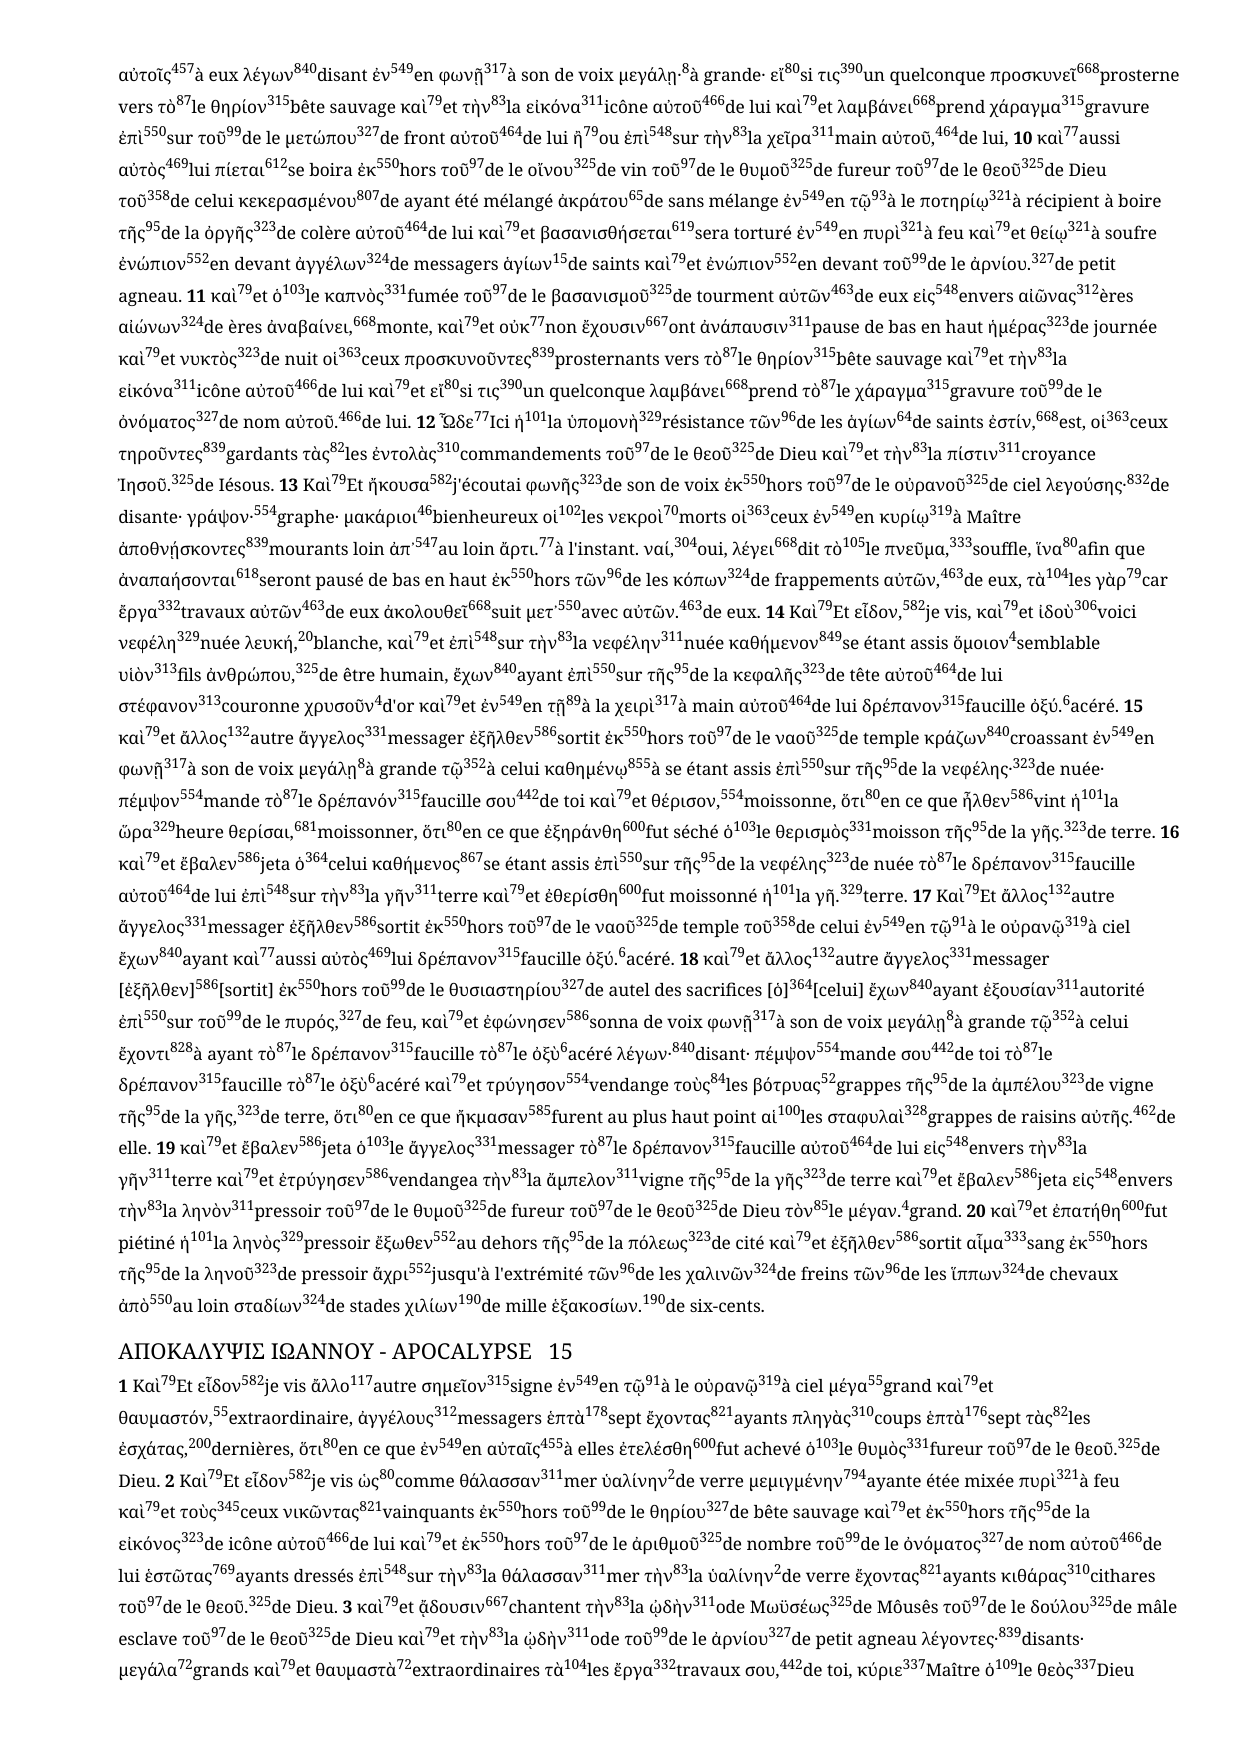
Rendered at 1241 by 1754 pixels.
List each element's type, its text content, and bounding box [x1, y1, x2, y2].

text 1 Καὶ79Et εἶδον582je vis ἄλλο117autre σημεῖον315signe ἐν549en τῷ91à le οὐρανῷ319à ciel μέγα55grand καὶ79et θαυμαστόν,55extraordinaire, ἀγγέλους312messagers ἑπτὰ178sept ἔχοντας821ayants πληγὰς310coups ἑπτὰ176sept τὰς82les ἐσχάτας,200dernières, ὅτι80en ce que ἐν549en αὐταῖς455à elles ἐτελέσθη600fut achevé ὁ103le θυμὸς331fureur τοῦ97de le θεοῦ.325de Dieu. 2 Καὶ79Et εἶδον582je vis ὡς80comme θάλασσαν311mer ὑαλίνην2de verre μεμιγμένην794ayante étée mixée πυρὶ321à feu καὶ79et τοὺς345ceux νικῶντας821vainquants ἐκ550hors τοῦ99de le θηρίου327de bête sauvage καὶ79et ἐκ550hors τῆς95de la εἰκόνος323de icône αὐτοῦ466de lui καὶ79et ἐκ550hors τοῦ97de le ἀριθμοῦ325de nombre τοῦ99de le ὀνόματος327de nom αὐτοῦ466de lui ἑστῶτας769ayants dressés ἐπὶ548sur τὴν83la θάλασσαν311mer τὴν83la ὑαλίνην2de verre ἔχοντας821ayants κιθάρας310cithares τοῦ97de le θεοῦ.325de Dieu. 3 καὶ79et ᾄδουσιν667chantent τὴν83la ᾠδὴν311ode Μωϋσέως325de Môusês τοῦ97de le δούλου325de mâle esclave τοῦ97de le θεοῦ325de Dieu καὶ79et τὴν83la ᾠδὴν311ode τοῦ99de le ἀρνίου327de petit agneau λέγοντες·839disants· μεγάλα72grands καὶ79et θαυμαστὰ72extraordinaires τὰ104les ἔργα332travaux σου,442de toi, κύριε337Maître ὁ109le θεὸς337Dieu ὁ109le παντοκράτωρ·337Pantocrator· δίκαιαι68justes καὶ79et ἀληθιναὶ68véritables αἱ100les ὁδοί328chemins σου,442de toi, ὁ109le βασιλεὺς337roi τῶν96de les αἰώνων.324de ères. 4 τίς410quel οὐ77non μὴ77ne pas φοβηθῇ,911que soit effrayé, κύριε,337Maître, καὶ79et δοξάσει606glorifiera τὸ87le ὄνομά315nom σου;442de toi; ὅτι80en ce que μόνος390seul ὅσιος,47sacré, ὅτι80en ce que πάντα288tous τὰ104les ἔθνη332ethnies ἥξουσιν605surgiront καὶ79et προσκυνήσουσιν605prosterneront vers ἐνώπιόν552en devant σου,442de toi, ὅτι80en ce que τὰ104les δικαιώματά332actes de justifications σου442de toi ἐφανερώθησαν.599furent rendu visible. 5 Καὶ79Et μετὰ548après ταῦτα347ces-ci εἶδον,582je vis, καὶ79et ἠνοίγη600fut ouvert ὁ103le ναὸς331temple τῆς95de la σκηνῆς323de tente τοῦ99de le μαρτυρίου327de témoignage ἐν549en τῷ91à le οὐρανῷ,319à ciel, 6 καὶ79et ἐξῆλθον585sortirent οἱ102les ἑπτὰ196sept ἄγγελοι330messagers [οἱ]363[ceux] ἔχοντες839ayants τὰς82les ἑπτὰ176sept πληγὰς310coups ἐκ550hors τοῦ97de le ναοῦ325de temple ἐνδεδυμένοι791se ayants habillés λινοῦν53de linon καθαρὸν6pur λαμπρὸν6brillant καὶ79et περιεζωσμένοι812ayants étés ceints autour περὶ548autour τὰ246les στήθη314poitrines ζώνας310ceintures χρυσᾶς.1d'ors. 7 καὶ79et ἓν73un ἐκ550hors τῶν98de les τεσσάρων192de quatre ζῴων326de êtres vivants ἔδωκεν586donna τοῖς90à les ἑπτὰ184à sept ἀγγέλοις318à messagers ἑπτὰ176sept φιάλας310phiales χρυσᾶς1d'ors γεμούσας819étantes pleines τοῦ97de le θυμοῦ325de fureur τοῦ97de le θεοῦ325de Dieu τοῦ358de celui ζῶντος834de vivant εἰς548envers τοὺς84les αἰῶνας312ères τῶν96de les αἰώνων.324de ères. 8 καὶ79et ἐγεμίσθη600fut rempli pleinement ὁ103le ναὸς331temple καπνοῦ325de fumée ἐκ550hors τῆς95de la δόξης323de gloire τοῦ97de le θεοῦ325de Dieu καὶ79et ἐκ550hors τῆς95de la δυνάμεως323de puissance αὐτοῦ,464de lui, καὶ79et οὐδεὶς390aucun ἐδύνατο631se pouvait εἰσελθεῖν681venir à l'intérieur εἰς548envers τὸν85le ναὸν313temple ἄχρι80jusqu'à l'extrémité τελεσθῶσιν910que soient achevé αἱ100les ἑπτὰ194sept πληγαὶ328coups τῶν96de les ἑπτὰ190de sept ἀγγέλων.324de messagers. [118, 1370, 1181, 1682]
text 1 Καὶ79Et εἶδον,582je vis, καὶ79et ἰδοὺ306voici τὸ105le ἀρνίον333petit agneau ἑστὸς785ayant dressé ἐπὶ548sur τὸ87le ὄρος315montagne Σιὼν323de Sion καὶ79et μετ᾽550avec αὐτοῦ466de lui ἑκατὸν194cent τεσσεράκοντα194quarante τέσσαρες194quatre χιλιάδες328milliers ἔχουσαι837ayantes τὸ87le ὄνομα315nom αὐτοῦ466de lui καὶ79et τὸ87le ὄνομα315nom τοῦ97de le πατρὸς325de père αὐτοῦ466de lui γεγραμμένον798ayant été graphé ἐπὶ550sur τῶν98de les μετώπων326de fronts αὐτῶν.463de eux. 2 καὶ79et ἤκουσα582j'écoutai φωνὴν311son de voix ἐκ550hors τοῦ97de le οὐρανοῦ325de ciel ὡς80comme φωνὴν311son de voix ὑδάτων326de eaux πολλῶν282de nombreux καὶ79et ὡς80comme φωνὴν311son de voix βροντῆς323de tonnerre μεγάλης,14de grande, καὶ79et ἡ101la φωνὴ329son de voix ἣν478laquelle ἤκουσα582j'écoutai ὡς80comme κιθαρῳδῶν324de citharistes κιθαριζόντων833de citharisants ἐν549en ταῖς88à les κιθάραις316à cithares αὐτῶν.463de eux. 3 καὶ79et ᾄδουσιν667chantent [ὡς]80[comme] ᾠδὴν311ode καινὴν2nouvelle ἐνώπιον552en devant τοῦ97de le θρόνου325de trône καὶ79et ἐνώπιον552en devant τῶν98de les τεσσάρων192de quatre ζῴων326de êtres vivants καὶ79et τῶν96de les πρεσβυτέρων,64de plus anciens, καὶ79et οὐδεὶς390aucun ἐδύνατο631se pouvait μαθεῖν681apprendre τὴν83la ᾠδὴν311ode εἰ551si μὴ77ne pas αἱ100les ἑκατὸν194cent τεσσεράκοντα194quarante τέσσαρες194quatre χιλιάδες,328milliers, οἱ363ceux ἠγορασμένοι812ayants étés achetés à l'agora ἀπὸ550au loin τῆς95de la γῆς.323de terre. 4 οὗτοί363ceux-ci εἰσιν667sont οἳ497lesquels μετὰ550avec γυναικῶν322de femmes οὐκ77non ἐμολύνθησαν,599furent noirci, παρθένοι328vierges γάρ79car εἰσιν,667sont, οὗτοι363ceux-ci οἱ363ceux ἀκολουθοῦντες839suivants τῷ93à le ἀρνίῳ321à petit agneau ὅπου80là où ἂν340le cas échéant ὑπάγει.668dirige en arrière. οὗτοι363ceux-ci ἠγοράσθησαν599furent acheté à l'agora ἀπὸ550au loin τῶν96de les ἀνθρώπων324de êtres humains ἀπαρχὴ329prémisse τῷ91à le θεῷ319à Dieu καὶ79et τῷ93à le ἀρνίῳ,321à petit agneau, 5 καὶ79et ἐν549en τῷ93à le στόματι321à bouche αὐτῶν463de eux οὐχ77non εὑρέθη600fut trouvé ψεῦδος,333mensonge, ἄμωμοί46sans reproches γὰρ79car εἰσιν.667sont. 6 Καὶ79Et εἶδον582je vis ἄλλον115autre ἄγγελον313messager πετόμενον849se volant ἐν549en μεσουρανήματι,321à milieu du ciel, ἔχοντα822ayant εὐαγγέλιον315évangile αἰώνιον6éternel εὐαγγελίσαι681évangéliser ἐπὶ548sur τοὺς345ceux καθημένους848se étants assis ἐπὶ550sur τῆς95de la γῆς323de terre καὶ79et ἐπὶ548sur πᾶν271tout ἔθνος315ethnie καὶ79et φυλὴν311tribu καὶ79et γλῶσσαν311langue καὶ79et λαόν,313peuple, 7 λέγων840disant ἐν549en φωνῇ317à son de voix μεγάλῃ·8à grande· φοβήθητε562soyez effrayés τὸν85le θεὸν313Dieu καὶ79et δότε553donnez αὐτῷ458à lui δόξαν,311gloire, ὅτι80en ce que ἦλθεν586vint ἡ101la ὥρα329heure τῆς95de la κρίσεως323de jugement αὐτοῦ,464de lui, καὶ79et προσκυνήσατε553prosternez vers τῷ352à celui ποιήσαντι713à ayant fait τὸν85le οὐρανὸν313ciel καὶ79et τὴν83la γῆν311terre καὶ79et θάλασσαν311mer καὶ79et πηγὰς310sources ὑδάτων.326de eaux. 8 Καὶ79Et ἄλλος390autre ἄγγελος331messager δεύτερος213deuxième ἠκολούθησεν586suivit λέγων·840disant· ἔπεσεν586tomba ἔπεσεν586tomba Βαβυλὼν329Babylone ἡ101la μεγάλη20grande ἣ496laquelle ἐκ550hors τοῦ97de le οἴνου325de vin τοῦ97de le θυμοῦ325de fureur τῆς95de la πορνείας323de pornation αὐτῆς462de elle πεπότικεν642a donné à boire πάντα270tous τὰ86les ἔθνη.314ethnies. 9 Καὶ79Et ἄλλος132autre ἄγγελος331messager τρίτος213troisième ἠκολούθησεν586suivit αὐτοῖς457à eux λέγων840disant ἐν549en φωνῇ317à son de voix μεγάλῃ·8à grande· εἴ80si τις390un quelconque προσκυνεῖ668prosterne vers τὸ87le θηρίον315bête sauvage καὶ79et τὴν83la εἰκόνα311icône αὐτοῦ466de lui καὶ79et λαμβάνει668prend χάραγμα315gravure ἐπὶ550sur τοῦ99de le μετώπου327de front αὐτοῦ464de lui ἢ79ou ἐπὶ548sur τὴν83la χεῖρα311main αὐτοῦ,464de lui, 10 καὶ77aussi αὐτὸς469lui πίεται612se boira ἐκ550hors τοῦ97de le οἴνου325de vin τοῦ97de le θυμοῦ325de fureur τοῦ97de le θεοῦ325de Dieu τοῦ358de celui κεκερασμένου807de ayant été mélangé ἀκράτου65de sans mélange ἐν549en τῷ93à le ποτηρίῳ321à récipient à boire τῆς95de la ὀργῆς323de colère αὐτοῦ464de lui καὶ79et βασανισθήσεται619sera torturé ἐν549en πυρὶ321à feu καὶ79et θείῳ321à soufre ἐνώπιον552en devant ἀγγέλων324de messagers ἁγίων15de saints καὶ79et ἐνώπιον552en devant τοῦ99de le ἀρνίου.327de petit agneau. 11 καὶ79et ὁ103le καπνὸς331fumée τοῦ97de le βασανισμοῦ325de tourment αὐτῶν463de eux εἰς548envers αἰῶνας312ères αἰώνων324de ères ἀναβαίνει,668monte, καὶ79et οὐκ77non ἔχουσιν667ont ἀνάπαυσιν311pause de bas en haut ἡμέρας323de journée καὶ79et νυκτὸς323de nuit οἱ363ceux προσκυνοῦντες839prosternants vers τὸ87le θηρίον315bête sauvage καὶ79et τὴν83la εἰκόνα311icône αὐτοῦ466de lui καὶ79et εἴ80si τις390un quelconque λαμβάνει668prend τὸ87le χάραγμα315gravure τοῦ99de le ὀνόματος327de nom αὐτοῦ.466de lui. 12 Ὧδε77Ici ἡ101la ὑπομονὴ329résistance τῶν96de les ἁγίων64de saints ἐστίν,668est, οἱ363ceux τηροῦντες839gardants τὰς82les ἐντολὰς310commandements τοῦ97de le θεοῦ325de Dieu καὶ79et τὴν83la πίστιν311croyance Ἰησοῦ.325de Iésous. 13 Καὶ79Et ἤκουσα582j'écoutai φωνῆς323de son de voix ἐκ550hors τοῦ97de le οὐρανοῦ325de ciel λεγούσης·832de disante· γράψον·554graphe· μακάριοι46bienheureux οἱ102les νεκροὶ70morts οἱ363ceux ἐν549en κυρίῳ319à Maître ἀποθνῄσκοντες839mourants loin ἀπ᾽547au loin ἄρτι.77à l'instant. ναί,304oui, λέγει668dit τὸ105le πνεῦμα,333souffle, ἵνα80afin que ἀναπαήσονται618seront pausé de bas en haut ἐκ550hors τῶν96de les κόπων324de frappements αὐτῶν,463de eux, τὰ104les γὰρ79car ἔργα332travaux αὐτῶν463de eux ἀκολουθεῖ668suit μετ᾽550avec αὐτῶν.463de eux. 14 Καὶ79Et εἶδον,582je vis, καὶ79et ἰδοὺ306voici νεφέλη329nuée λευκή,20blanche, καὶ79et ἐπὶ548sur τὴν83la νεφέλην311nuée καθήμενον849se étant assis ὅμοιον4semblable υἱὸν313fils ἀνθρώπου,325de être humain, ἔχων840ayant ἐπὶ550sur τῆς95de la κεφαλῆς323de tête αὐτοῦ464de lui στέφανον313couronne χρυσοῦν4d'or καὶ79et ἐν549en τῇ89à la χειρὶ317à main αὐτοῦ464de lui δρέπανον315faucille ὀξύ.6acéré. 15 καὶ79et ἄλλος132autre ἄγγελος331messager ἐξῆλθεν586sortit ἐκ550hors τοῦ97de le ναοῦ325de temple κράζων840croassant ἐν549en φωνῇ317à son de voix μεγάλῃ8à grande τῷ352à celui καθημένῳ855à se étant assis ἐπὶ550sur τῆς95de la νεφέλης·323de nuée· πέμψον554mande τὸ87le δρέπανόν315faucille σου442de toi καὶ79et θέρισον,554moissonne, ὅτι80en ce que ἦλθεν586vint ἡ101la ὥρα329heure θερίσαι,681moissonner, ὅτι80en ce que ἐξηράνθη600fut séché ὁ103le θερισμὸς331moisson τῆς95de la γῆς.323de terre. 16 καὶ79et ἔβαλεν586jeta ὁ364celui καθήμενος867se étant assis ἐπὶ550sur τῆς95de la νεφέλης323de nuée τὸ87le δρέπανον315faucille αὐτοῦ464de lui ἐπὶ548sur τὴν83la γῆν311terre καὶ79et ἐθερίσθη600fut moissonné ἡ101la γῆ.329terre. 17 Καὶ79Et ἄλλος132autre ἄγγελος331messager ἐξῆλθεν586sortit ἐκ550hors τοῦ97de le ναοῦ325de temple τοῦ358de celui ἐν549en τῷ91à le οὐρανῷ319à ciel ἔχων840ayant καὶ77aussi αὐτὸς469lui δρέπανον315faucille ὀξύ.6acéré. 18 καὶ79et ἄλλος132autre ἄγγελος331messager [ἐξῆλθεν]586[sortit] ἐκ550hors τοῦ99de le θυσιαστηρίου327de autel des sacrifices [ὁ]364[celui] ἔχων840ayant ἐξουσίαν311autorité ἐπὶ550sur τοῦ99de le πυρός,327de feu, καὶ79et ἐφώνησεν586sonna de voix φωνῇ317à son de voix μεγάλῃ8à grande τῷ352à celui ἔχοντι828à ayant τὸ87le δρέπανον315faucille τὸ87le ὀξὺ6acéré λέγων·840disant· πέμψον554mande σου442de toi τὸ87le δρέπανον315faucille τὸ87le ὀξὺ6acéré καὶ79et τρύγησον554vendange τοὺς84les βότρυας52grappes τῆς95de la ἀμπέλου323de vigne τῆς95de la γῆς,323de terre, ὅτι80en ce que ἤκμασαν585furent au plus haut point αἱ100les σταφυλαὶ328grappes de raisins αὐτῆς.462de elle. 19 καὶ79et ἔβαλεν586jeta ὁ103le ἄγγελος331messager τὸ87le δρέπανον315faucille αὐτοῦ464de lui εἰς548envers τὴν83la γῆν311terre καὶ79et ἐτρύγησεν586vendangea τὴν83la ἄμπελον311vigne τῆς95de la γῆς323de terre καὶ79et ἔβαλεν586jeta εἰς548envers τὴν83la ληνὸν311pressoir τοῦ97de le θυμοῦ325de fureur τοῦ97de le θεοῦ325de Dieu τὸν85le μέγαν.4grand. 20 καὶ79et ἐπατήθη600fut piétiné ἡ101la ληνὸς329pressoir ἔξωθεν552au dehors τῆς95de la πόλεως323de cité καὶ79et ἐξῆλθεν586sortit αἷμα333sang ἐκ550hors τῆς95de la ληνοῦ323de pressoir ἄχρι552jusqu'à l'extrémité τῶν96de les χαλινῶν324de freins τῶν96de les ἵππων324de chevaux ἀπὸ550au loin σταδίων324de stades χιλίων190de mille ἑξακοσίων.190de six-cents. [118, 59, 1181, 1317]
text ΑΠΟΚΑΛΥΨΙΣ ΙΩΑΝΝΟΥ - APOCALYPSE 15 [118, 1336, 1181, 1366]
